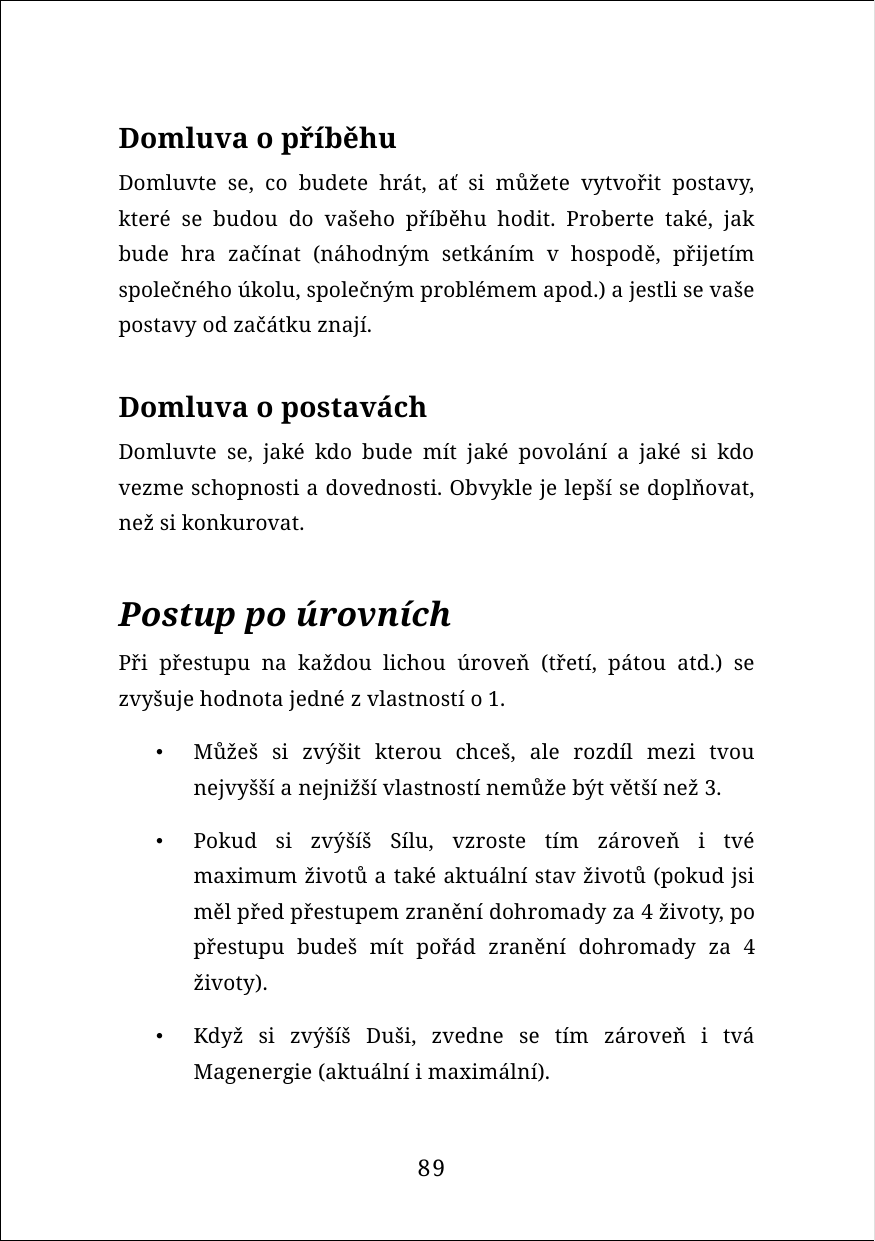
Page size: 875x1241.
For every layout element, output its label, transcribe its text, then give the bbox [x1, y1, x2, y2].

list Pokud si zvýšíš Sílu, vzroste tím zároveň i tvé maximum životů a také aktuální stav životů (pokud jsi měl před přestupem zranění dohromady za 4 životy, po přestupu budeš mít pořád zranění dohromady za 4 životy). [156, 826, 756, 996]
text Domluvte se, jaké kdo bude mít jaké povolání a jaké si kdo vezme schopnosti a dovednosti. Obvykle je lepší se doplňovat, než si konkurovat. [118, 437, 756, 537]
subtitle Domluva o postavách [118, 387, 756, 426]
text Při přestupu na každou lichou úroveň (třetí, pátou atd.) se zvyšuje hodnota jedné z vlastností o 1. [118, 648, 756, 712]
subtitle Postup po úrovních [118, 591, 756, 637]
text Domluvte se, co budete hrát, ať si můžete vytvořit postavy, které se budou do vašeho příběhu hodit. Proberte také, jak bude hra začínat (náhodným setkáním v hospodě, přijetím společného úkolu, společným problémem apod.) a jestli se vaše postavy od začátku znají. [118, 168, 756, 339]
subtitle Domluva o příběhu [118, 118, 756, 157]
list Můžeš si zvýšit kterou chceš, ale rozdíl mezi tvou nejvyšší a nejnižší vlastností nemůže být větší než 3. [156, 737, 756, 801]
list Když si zvýšíš Duši, zvedne se tím zároveň i tvá Magenergie (aktuální i maximální). [156, 1021, 756, 1085]
